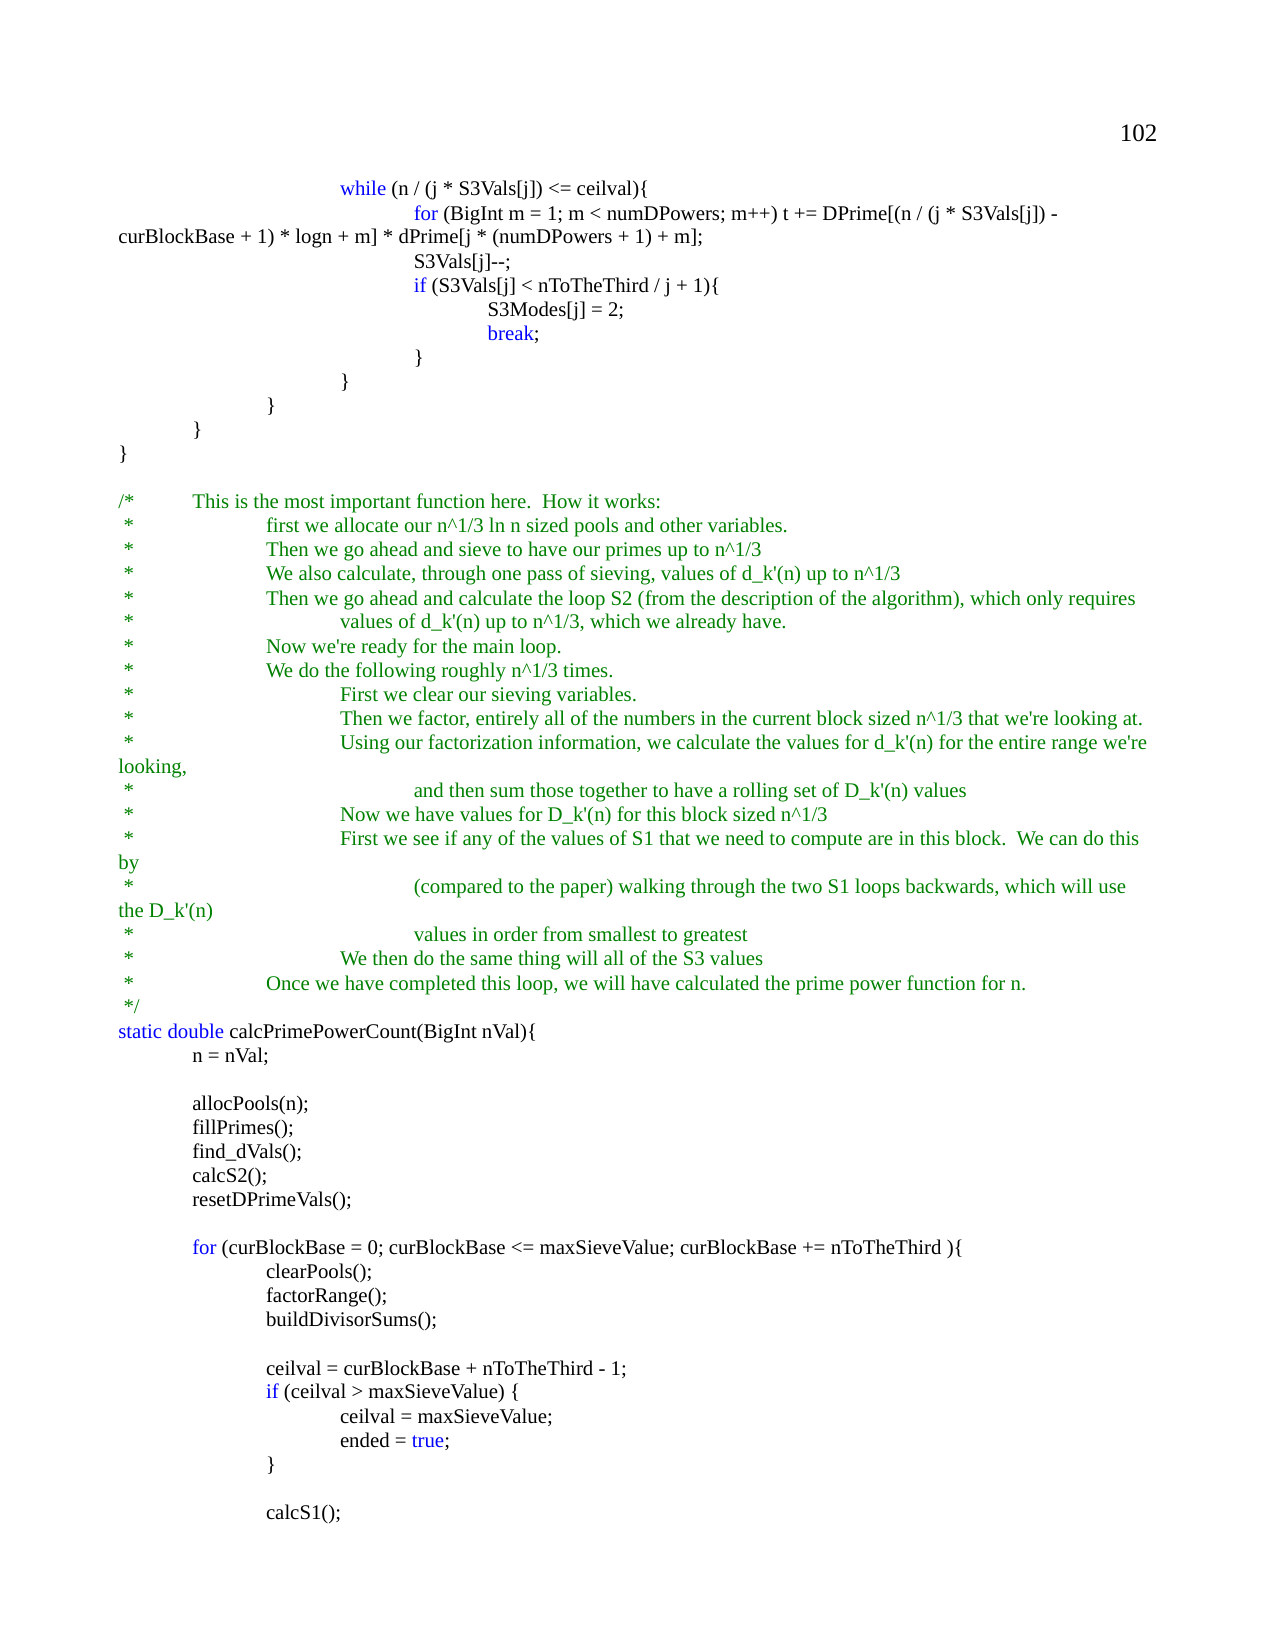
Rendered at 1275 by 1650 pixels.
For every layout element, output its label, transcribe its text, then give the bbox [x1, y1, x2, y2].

text } [118, 393, 1157, 417]
text /* This is the most important function here. How it works: [118, 489, 1157, 513]
text */ [118, 994, 1157, 1018]
text * values in order from smallest to greatest [118, 922, 1157, 946]
text factorRange(); [118, 1283, 1157, 1307]
text * Then we factor, entirely all of the numbers in the current block sized n^1/3 that we're looking at. [118, 706, 1157, 730]
text for (curBlockBase = 0; curBlockBase <= maxSieveValue; curBlockBase += nToTheThird ){ [118, 1235, 1157, 1259]
text * We also calculate, through one pass of sieving, values of d_k'(n) up to n^1/3 [118, 561, 1157, 585]
text if (S3Vals[j] < nToTheThird / j + 1){ [118, 273, 1157, 297]
text * We do the following roughly n^1/3 times. [118, 658, 1157, 682]
text ended = true; [118, 1428, 1157, 1452]
text while (n / (j * S3Vals[j]) <= ceilval){ [118, 176, 1157, 200]
text S3Modes[j] = 2; [118, 297, 1157, 321]
text * first we allocate our n^1/3 ln n sized pools and other variables. [118, 513, 1157, 537]
text static double calcPrimePowerCount(BigInt nVal){ [118, 1018, 1157, 1043]
text calcS2(); [118, 1163, 1157, 1187]
text * First we clear our sieving variables. [118, 682, 1157, 706]
text break; [118, 321, 1157, 345]
text * Now we have values for D_k'(n) for this block sized n^1/3 [118, 802, 1157, 826]
text find_dVals(); [118, 1139, 1157, 1163]
text * values of d_k'(n) up to n^1/3, which we already have. [118, 609, 1157, 633]
text ceilval = maxSieveValue; [118, 1403, 1157, 1428]
text allocPools(n); [118, 1091, 1157, 1115]
text * Then we go ahead and sieve to have our primes up to n^1/3 [118, 537, 1157, 561]
text * Once we have completed this loop, we will have calculated the prime power function for n. [118, 970, 1157, 994]
text * First we see if any of the values of S1 that we need to compute are in this block. We can do this by [118, 826, 1157, 874]
text } [118, 417, 1157, 441]
text * We then do the same thing will all of the S3 values [118, 946, 1157, 970]
text ceilval = curBlockBase + nToTheThird - 1; [118, 1355, 1157, 1379]
text * (compared to the paper) walking through the two S1 loops backwards, which will use the D_k'(n) [118, 874, 1157, 922]
text if (ceilval > maxSieveValue) { [118, 1379, 1157, 1403]
text for (BigInt m = 1; m < numDPowers; m++) t += DPrime[(n / (j * S3Vals[j]) - curBlockBase + 1) * logn + m] * dPrime[j * (numDPowers + 1) + m]; [118, 200, 1157, 248]
text n = nVal; [118, 1043, 1157, 1067]
text } [118, 369, 1157, 393]
text resetDPrimeVals(); [118, 1187, 1157, 1211]
text * Now we're ready for the main loop. [118, 633, 1157, 658]
text buildDivisorSums(); [118, 1307, 1157, 1331]
text * Using our factorization information, we calculate the values for d_k'(n) for the entire range we're looking, [118, 730, 1157, 778]
text calcS1(); [118, 1500, 1157, 1524]
text * Then we go ahead and calculate the loop S2 (from the description of the algorithm), which only requires [118, 585, 1157, 609]
text clearPools(); [118, 1259, 1157, 1283]
text * and then sum those together to have a rolling set of D_k'(n) values [118, 778, 1157, 802]
text } [118, 441, 1157, 465]
text S3Vals[j]--; [118, 248, 1157, 273]
text } [118, 345, 1157, 369]
text } [118, 1452, 1157, 1476]
text fillPrimes(); [118, 1115, 1157, 1139]
